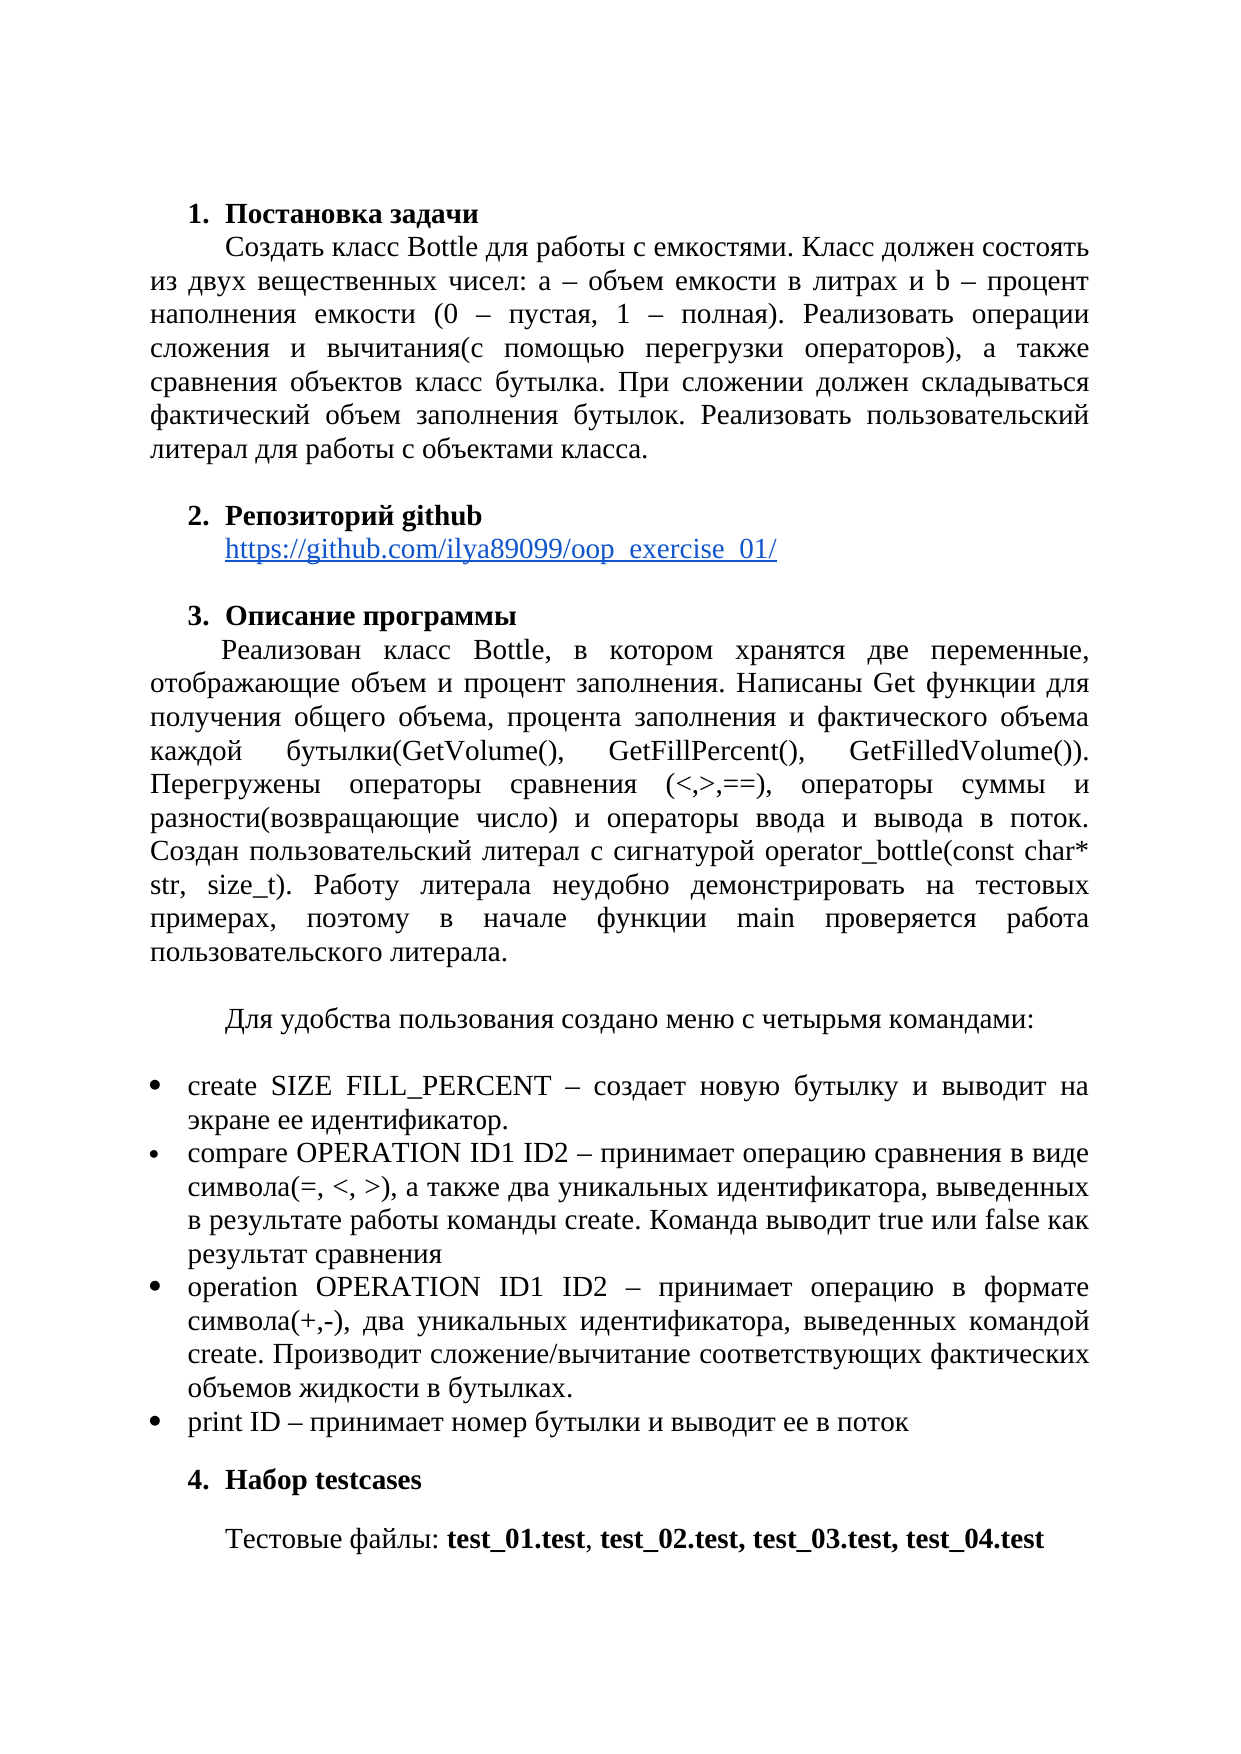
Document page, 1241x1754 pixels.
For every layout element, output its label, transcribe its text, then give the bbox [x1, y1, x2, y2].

list compare OPERATION ID1 ID2 – принимает операцию сравнения в виде символа(=, <, >), а также два уникальных идентификатора, выведенных в результате работы команды create. Команда выводит true или false как результат сравнения [150, 1135, 1090, 1269]
text Реализован класс Bottle, в котором хранятся две переменные, отображающие объем и процент заполнения. Написаны Get функции для получения общего объема, процента заполнения и фактического объема каждой бутылки(GetVolume(), GetFillPercent(), GetFilledVolume()). Перегружены операторы сравнения (<,>,==), операторы суммы и разности(возвращающие число) и операторы ввода и вывода в поток. Создан пользовательский литерал с сигнатурой operator_bottle(const char* str, size_t). Работу литерала неудобно демонстрировать на тестовых примерах, поэтому в начале функции main проверяется работа пользовательского литерала. [150, 632, 1090, 967]
text Тестовые файлы: test_01.test, test_02.test, test_03.test, test_04.test [150, 1521, 1090, 1554]
list Постановка задачи [187, 196, 1090, 229]
text Создать класс Bottle для работы с емкостями. Класс должен состоять из двух вещественных чисел: а – объем емкости в литрах и b – процент наполнения емкости (0 – пустая, 1 – полная). Реализовать операции сложения и вычитания(с помощью перегрузки операторов), а также сравнения объектов класс бутылка. При сложении должен складываться фактический объем заполнения бутылок. Реализовать пользовательский литерал для работы с объектами класса. [150, 229, 1090, 464]
list create SIZE FILL_PERCENT – создает новую бутылку и выводит на экране ее идентификатор. [150, 1068, 1090, 1135]
list operation OPERATION ID1 ID2 – принимает операцию в формате символа(+,-), два уникальных идентификатора, выведенных командой create. Производит сложение/вычитание соответствующих фактических объемов жидкости в бутылках. [150, 1269, 1090, 1404]
list print ID – принимает номер бутылки и выводит ее в поток [150, 1404, 1090, 1437]
list Набор testcases [187, 1462, 1090, 1496]
list Репозиторий github [187, 498, 1090, 531]
text https://github.com/ilya89099/oop_exercise_01/ [150, 531, 1090, 565]
list Описание программы [187, 598, 1090, 632]
text Для удобства пользования создано меню с четырьмя командами: [150, 1001, 1090, 1034]
